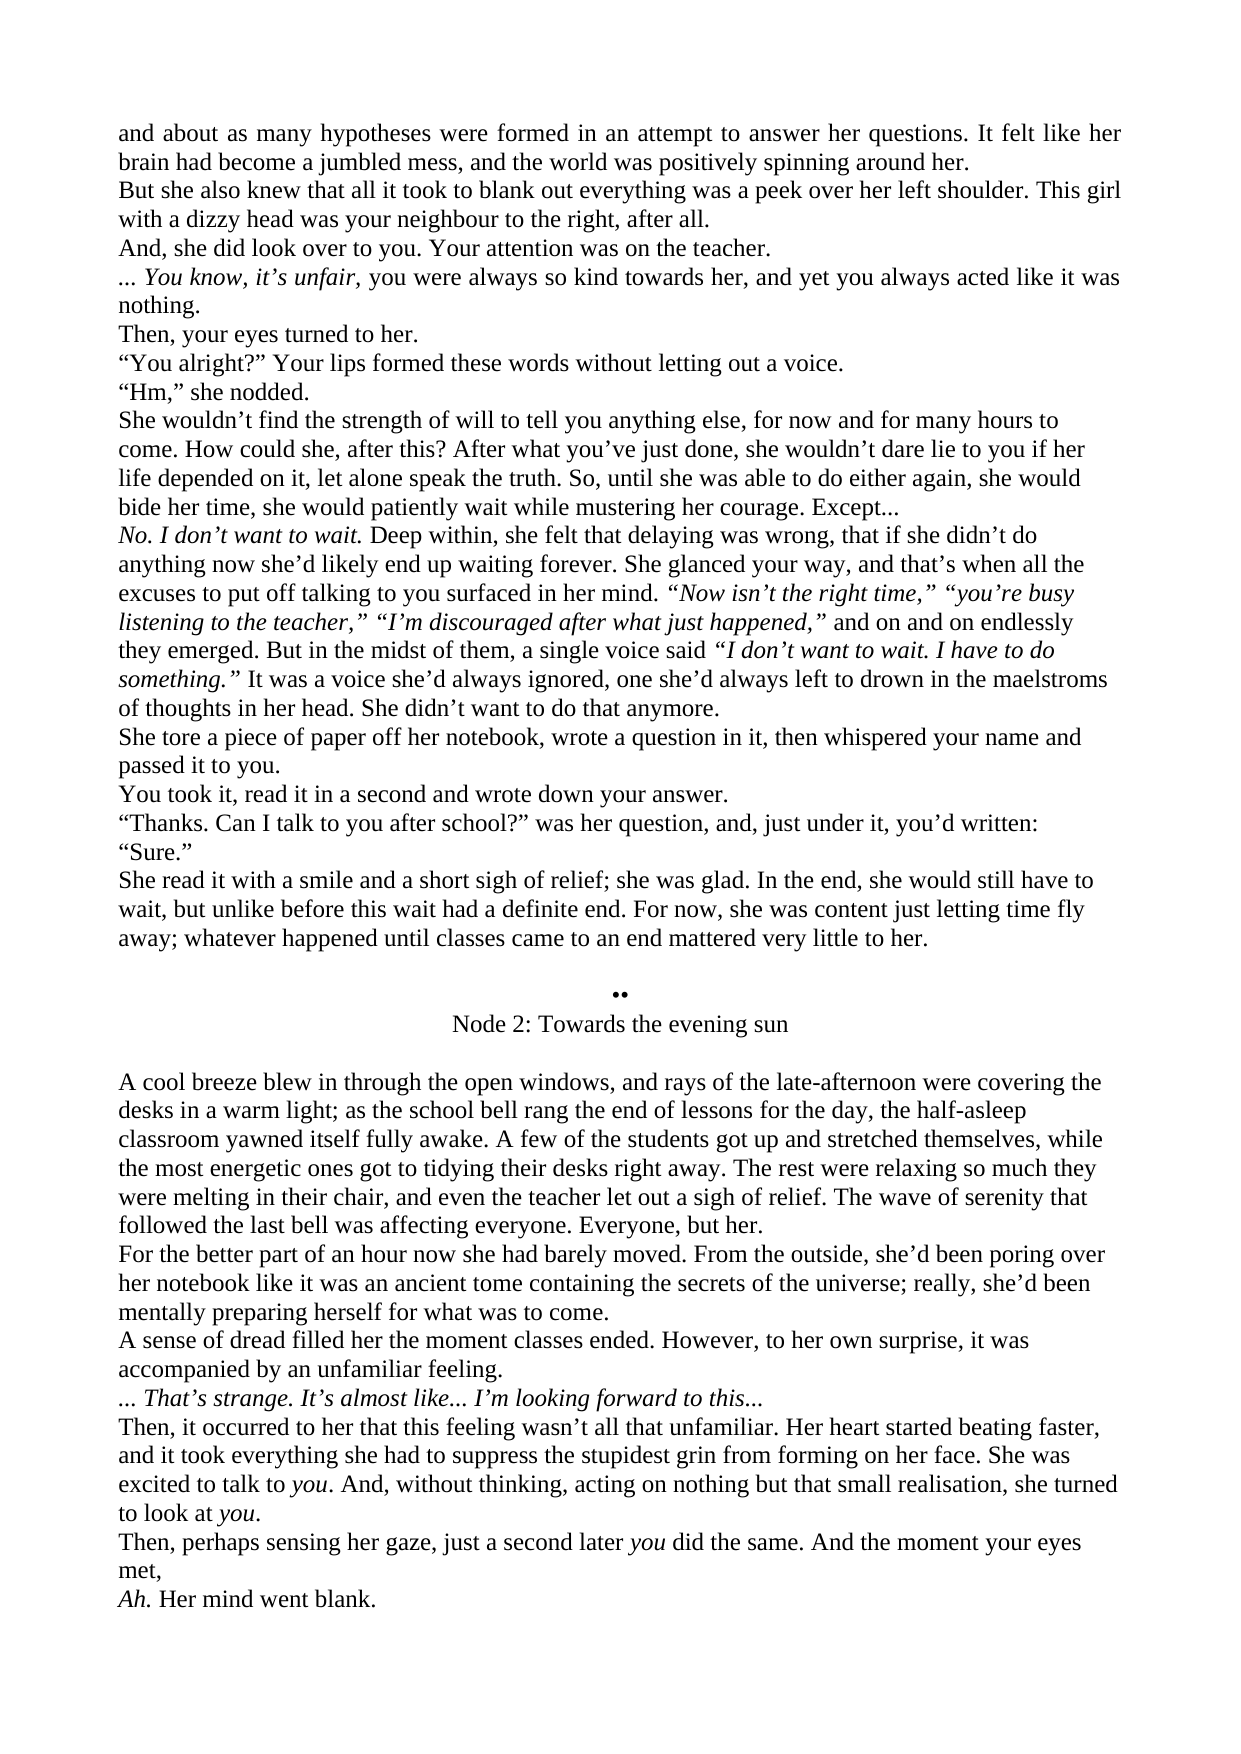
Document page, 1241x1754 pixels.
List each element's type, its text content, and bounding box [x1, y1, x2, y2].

text Then, your eyes turned to her. [118, 319, 1122, 348]
text A sense of dread filled her the moment classes ended. However, to her own surprise, it was accompanied by an unfamiliar feeling. [118, 1326, 1122, 1383]
text But she also knew that all it took to blank out everything was a peek over her left shoulder. This girl with a dizzy head was your neighbour to the right, after all. [118, 176, 1122, 233]
text •• [118, 981, 1122, 1009]
text A cool breeze blew in through the open windows, and rays of the late-afternoon were covering the desks in a warm light; as the school bell rang the end of lessons for the day, the half-asleep classroom yawned itself fully awake. A few of the students got up and stretched themselves, while the most energetic ones got to tidying their desks right away. The rest were relaxing so much they were melting in their chair, and even the teacher let out a sigh of relief. The wave of serenity that followed the last bell was affecting everyone. Everyone, but her. [118, 1067, 1122, 1239]
text And, she did look over to you. Your attention was on the teacher. [118, 233, 1122, 262]
text “You alright?” Your lips formed these words without letting out a voice. [118, 348, 1122, 377]
text and about as many hypotheses were formed in an attempt to answer her questions. It felt like her brain had become a jumbled mess, and the world was positively spinning around her. [118, 118, 1122, 176]
text ... That’s strange. It’s almost like... I’m looking forward to this... [118, 1383, 1122, 1412]
text “Hm,” she nodded. [118, 377, 1122, 406]
text For the better part of an hour now she had barely moved. From the outside, she’d been poring over her notebook like it was an ancient tome containing the secrets of the universe; really, she’d been mentally preparing herself for what was to come. [118, 1239, 1122, 1326]
text “Thanks. Can I talk to you after school?” was her question, and, just under it, you’d written: [118, 808, 1122, 837]
text She read it with a smile and a short sigh of relief; she was glad. In the end, she would still have to wait, but unlike before this wait had a definite end. For now, she was content just letting time fly away; whatever happened until classes came to an end mattered very little to her. [118, 866, 1122, 952]
text You took it, read it in a second and wrote down your answer. [118, 779, 1122, 808]
text She tore a piece of paper off her notebook, wrote a question in it, then whispered your name and passed it to you. [118, 722, 1122, 779]
text She wouldn’t find the strength of will to tell you anything else, for now and for many hours to come. How could she, after this? After what you’ve just done, she wouldn’t dare lie to you if her life depended on it, let alone speak the truth. So, until she was able to do either again, she would bide her time, she would patiently wait while mustering her courage. Except... [118, 406, 1122, 521]
text Node 2: Towards the evening sun [118, 1009, 1122, 1038]
text No. I don’t want to wait. Deep within, she felt that delaying was wrong, that if she didn’t do anything now she’d likely end up waiting forever. She glanced your way, and that’s when all the excuses to put off talking to you surfaced in her mind. “Now isn’t the right time,” “you’re busy listening to the teacher,” “I’m discouraged after what just happened,” and on and on endlessly they emerged. But in the midst of them, a single voice said “I don’t want to wait. I have to do something.” It was a voice she’d always ignored, one she’d always left to drown in the maelstroms of thoughts in her head. She didn’t want to do that anymore. [118, 521, 1122, 722]
text Ah. Her mind went blank. [118, 1584, 1122, 1613]
text Then, perhaps sensing her gaze, just a second later you did the same. And the moment your eyes met, [118, 1527, 1122, 1584]
text “Sure.” [118, 837, 1122, 866]
text Then, it occurred to her that this feeling wasn’t all that unfamiliar. Her heart started beating faster, and it took everything she had to suppress the stupidest grin from forming on her face. She was excited to talk to you. And, without thinking, acting on nothing but that small realisation, she turned to look at you. [118, 1412, 1122, 1527]
text ... You know, it’s unfair, you were always so kind towards her, and yet you always acted like it was nothing. [118, 262, 1122, 319]
